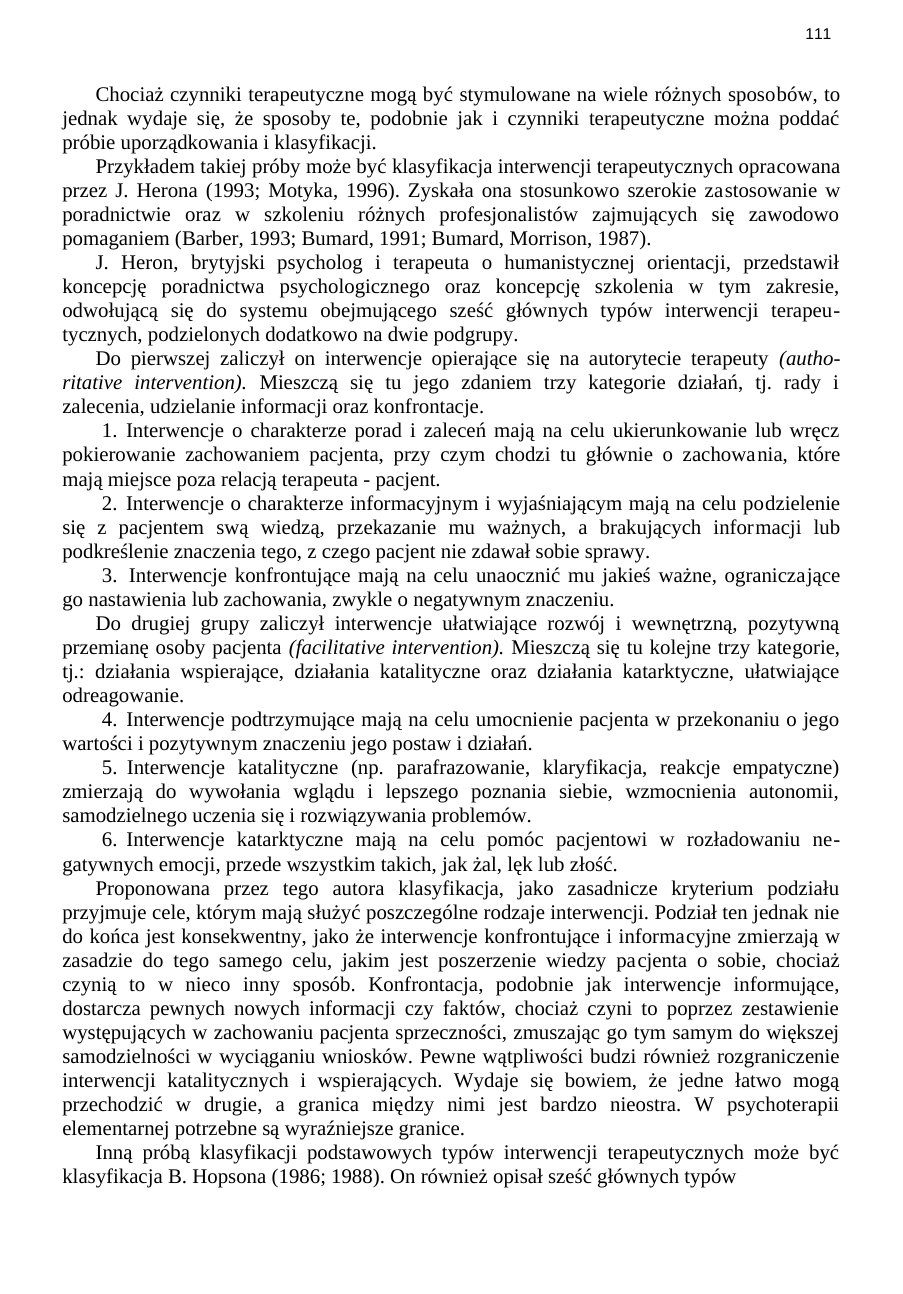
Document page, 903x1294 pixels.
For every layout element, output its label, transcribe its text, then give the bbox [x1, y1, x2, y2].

text Przykładem takiej próby może być klasyfikacja interwencji terapeutycznych opra­cowana przez J. Herona (1993; Motyka, 1996). Zyskała ona stosunkowo szerokie za­stosowanie w poradnictwie oraz w szkoleniu różnych profesjonalistów zajmujących się zawodowo pomaganiem (Barber, 1993; Bumard, 1991; Bumard, Morrison, 1987). [62, 154, 840, 250]
list Interwencje podtrzymujące mają na celu umocnienie pacjenta w przekonaniu o jego wartości i pozytywnym znaczeniu jego postaw i działań. [62, 707, 840, 755]
text 111 [805, 25, 834, 43]
list Interwencje o charakterze informacyjnym i wyjaśniającym mają na celu po­dzielenie się z pacjentem swą wiedzą, przekazanie mu ważnych, a brakujących infor­macji lub podkreślenie znaczenia tego, z czego pacjent nie zdawał sobie sprawy. [62, 491, 840, 563]
list Interwencje konfrontujące mają na celu unaocznić mu jakieś ważne, ogranicza­jące go nastawienia lub zachowania, zwykle o negatywnym znaczeniu. [62, 563, 840, 611]
text Do pierwszej zaliczył on interwencje opierające się na autorytecie terapeuty (autho­ritative intervention). Mieszczą się tu jego zdaniem trzy kategorie działań, tj. rady i zalecenia, udzielanie informacji oraz konfrontacje. [62, 346, 840, 418]
text Do drugiej grupy zaliczył interwencje ułatwiające rozwój i wewnętrzną, pozytywną przemianę osoby pacjenta (facilitative intervention). Mieszczą się tu kolejne trzy kate­gorie, tj.: działania wspierające, działania katalityczne oraz działania katarktyczne, ułatwiające odreagowanie. [62, 611, 840, 707]
list Interwencje katarktyczne mają na celu pomóc pacjentowi w rozładowaniu ne­gatywnych emocji, przede wszystkim takich, jak żal, lęk lub złość. [62, 827, 840, 876]
list Interwencje o charakterze porad i zaleceń mają na celu ukierunkowanie lub wręcz pokierowanie zachowaniem pacjenta, przy czym chodzi tu głównie o zachowa­nia, które mają miejsce poza relacją terapeuta - pacjent. [62, 418, 840, 491]
list Interwencje katalityczne (np. parafrazowanie, klaryfikacja, reakcje empatyczne) zmierzają do wywołania wglądu i lepszego poznania siebie, wzmocnienia autonomii, samodzielnego uczenia się i rozwiązywania problemów. [62, 755, 840, 827]
text Proponowana przez tego autora klasyfikacja, jako zasadnicze kryterium podziału przyjmuje cele, którym mają służyć poszczególne rodzaje interwencji. Podział ten jednak nie do końca jest konsekwentny, jako że interwencje konfrontujące i informa­cyjne zmierzają w zasadzie do tego samego celu, jakim jest poszerzenie wiedzy pa­cjenta o sobie, chociaż czynią to w nieco inny sposób. Konfrontacja, podobnie jak interwencje informujące, dostarcza pewnych nowych informacji czy faktów, chociaż czyni to poprzez zestawienie występujących w zachowaniu pacjenta sprzeczności, zmuszając go tym samym do większej samodzielności w wyciąganiu wniosków. Pew­ne wątpliwości budzi również rozgraniczenie interwencji katalitycznych i wspierają­cych. Wydaje się bowiem, że jedne łatwo mogą przechodzić w drugie, a granica mię­dzy nimi jest bardzo nieostra. W psychoterapii elementarnej potrzebne są wyraźniejsze granice. [62, 876, 840, 1140]
text Chociaż czynniki terapeutyczne mogą być stymulowane na wiele różnych sposo­bów, to jednak wydaje się, że sposoby te, podobnie jak i czynniki terapeutyczne można poddać próbie uporządkowania i klasyfikacji. [62, 81, 840, 154]
text Inną próbą klasyfikacji podstawowych typów interwencji terapeutycznych może być klasyfikacja B. Hopsona (1986; 1988). On również opisał sześć głównych typów [62, 1140, 840, 1188]
text J. Heron, brytyjski psycholog i terapeuta o humanistycznej orientacji, przedstawił koncepcję poradnictwa psychologicznego oraz koncepcję szkolenia w tym zakresie, odwołującą się do systemu obejmującego sześć głównych typów interwencji terapeu­tycznych, podzielonych dodatkowo na dwie podgrupy. [62, 250, 840, 346]
